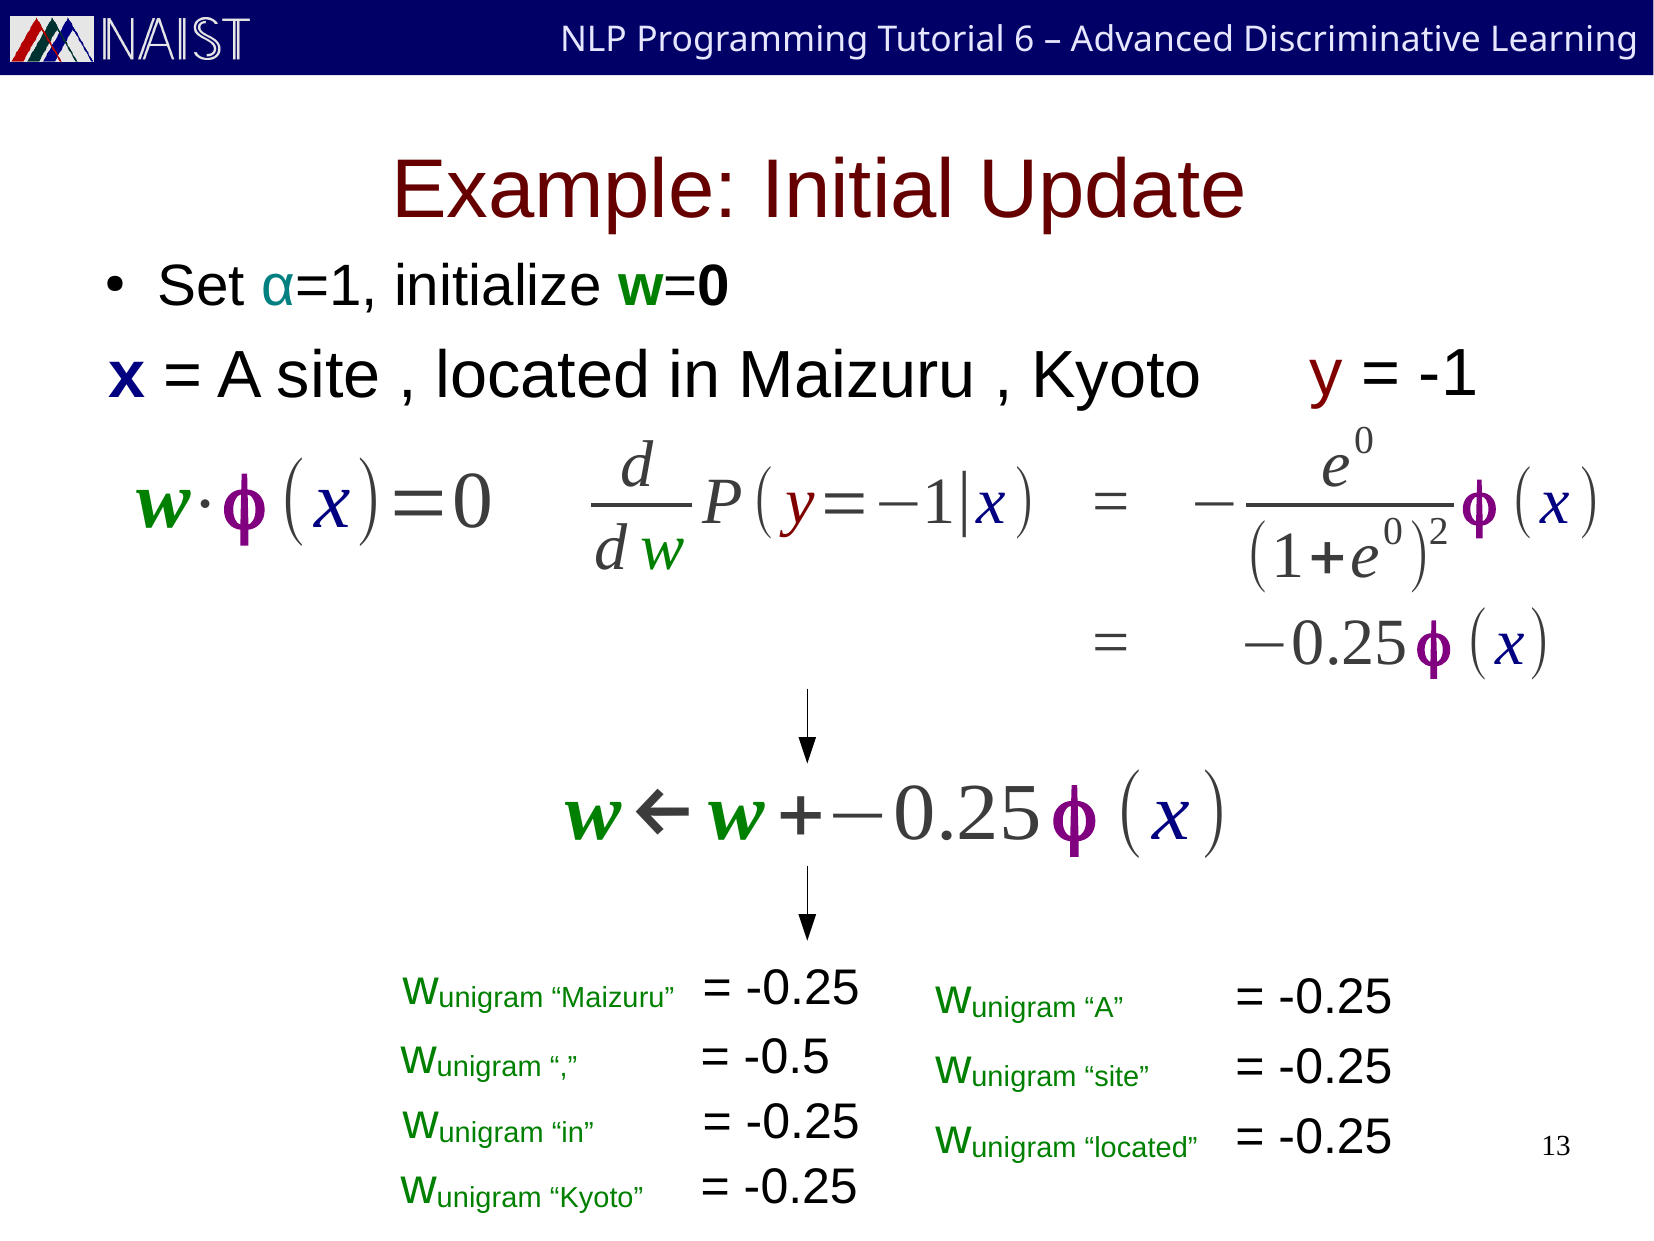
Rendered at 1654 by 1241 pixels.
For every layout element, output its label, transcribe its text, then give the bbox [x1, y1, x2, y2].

text_box wunigram “in” = -0.25 [387, 1086, 875, 1174]
chart [110, 452, 517, 550]
picture [102, 17, 251, 60]
text_box wunigram “Kyoto” = -0.25 [385, 1150, 873, 1239]
text_box wunigram “,” = -0.5 [385, 1020, 846, 1108]
text_box wunigram “located” = -0.25 [920, 1101, 1408, 1189]
list Set α=1, initialize w=0 [86, 252, 1576, 1072]
chart [570, 412, 1616, 683]
text_box wunigram “A” = -0.25 [920, 961, 1408, 1030]
text_box wunigram “Maizuru” = -0.25 [387, 951, 875, 1039]
text_box wunigram “site” = -0.25 [920, 1030, 1408, 1101]
text_box x = A site , located in Maizuru , Kyoto [93, 329, 1221, 420]
chart [538, 763, 1249, 861]
picture [10, 16, 94, 62]
title Example: Initial Update [75, 92, 1564, 285]
text_box y = -1 [1294, 327, 1494, 412]
